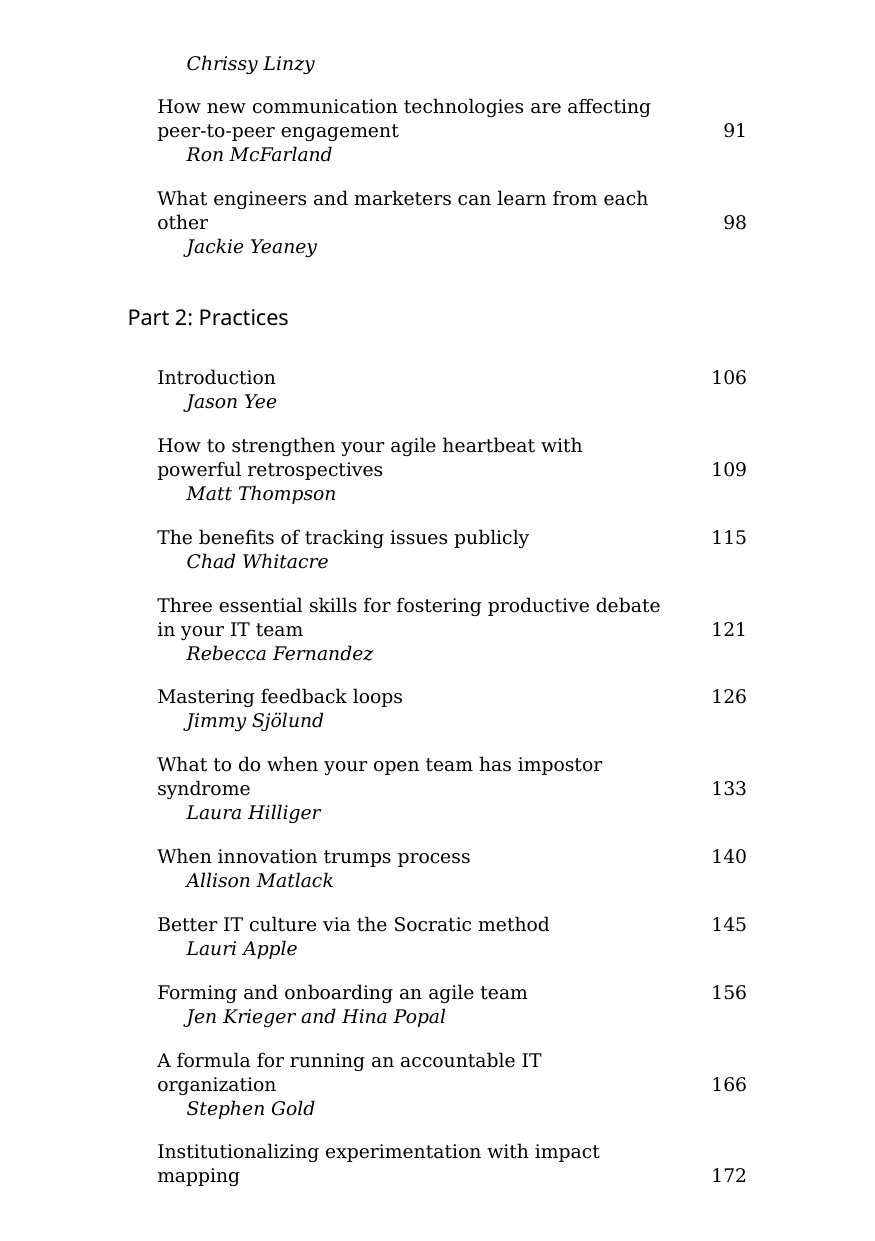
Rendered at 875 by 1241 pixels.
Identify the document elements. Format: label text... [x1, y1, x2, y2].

text Three essential skills for fostering productive debate in your IT team 121 [157, 594, 747, 641]
text Laura Hilliger [186, 802, 747, 846]
text Stephen Gold [186, 1098, 747, 1141]
text Institutionalizing experimentation with impact mapping 172 [157, 1141, 747, 1187]
text Jen Krieger and Hina Popal [186, 1006, 747, 1049]
text Allison Matlack [186, 870, 747, 914]
text How to strengthen your agile heartbeat with powerful retrospectives 109 [157, 435, 747, 481]
text Jimmy Sjölund [186, 711, 747, 754]
text Introduction 106 [157, 367, 747, 389]
text Better IT culture via the Socratic method 145 [157, 914, 747, 936]
text A formula for running an accountable IT organization 166 [157, 1049, 747, 1096]
text Part 2: Practices [127, 302, 747, 364]
text Mastering feedback loops 126 [157, 686, 747, 708]
text Matt Thompson [186, 483, 747, 527]
text Chad Whitacre [186, 551, 747, 594]
text Ron McFarland [186, 144, 747, 188]
text Jackie Yeaney [186, 236, 747, 280]
text Rebecca Fernandez [186, 643, 747, 686]
text Forming and onboarding an agile team 156 [157, 982, 747, 1004]
text What to do when your open team has impostor syndrome 133 [157, 754, 747, 800]
text How new communication technologies are affecting peer-to-peer engagement 91 [157, 96, 747, 142]
text Jason Yee [186, 391, 747, 435]
text The benefits of tracking issues publicly 115 [157, 527, 747, 549]
text Chrissy Linzy [186, 52, 747, 96]
text When innovation trumps process 140 [157, 846, 747, 868]
text What engineers and marketers can learn from each other 98 [157, 188, 747, 234]
text Lauri Apple [186, 938, 747, 982]
